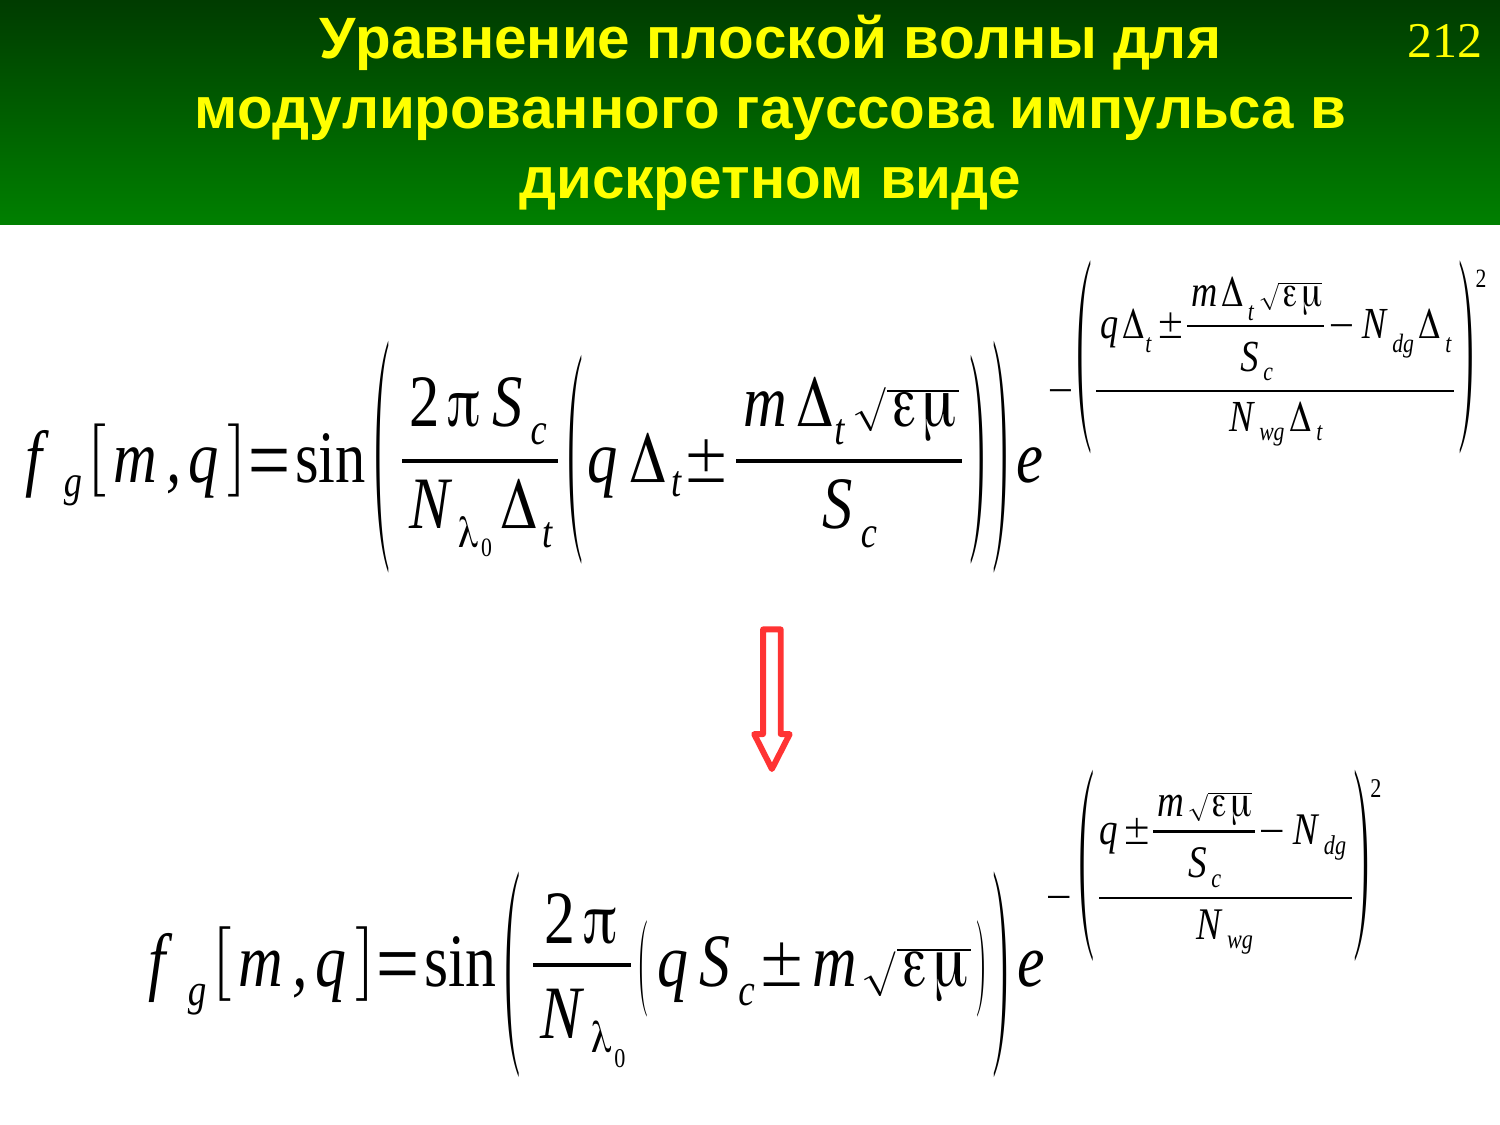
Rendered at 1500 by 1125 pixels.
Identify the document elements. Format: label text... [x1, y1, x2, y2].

chart [121, 769, 1399, 1082]
title Уравнение плоской волны для модулированного гауссова импульса в дискретном виде [100, 0, 1441, 219]
chart [0, 259, 1500, 579]
